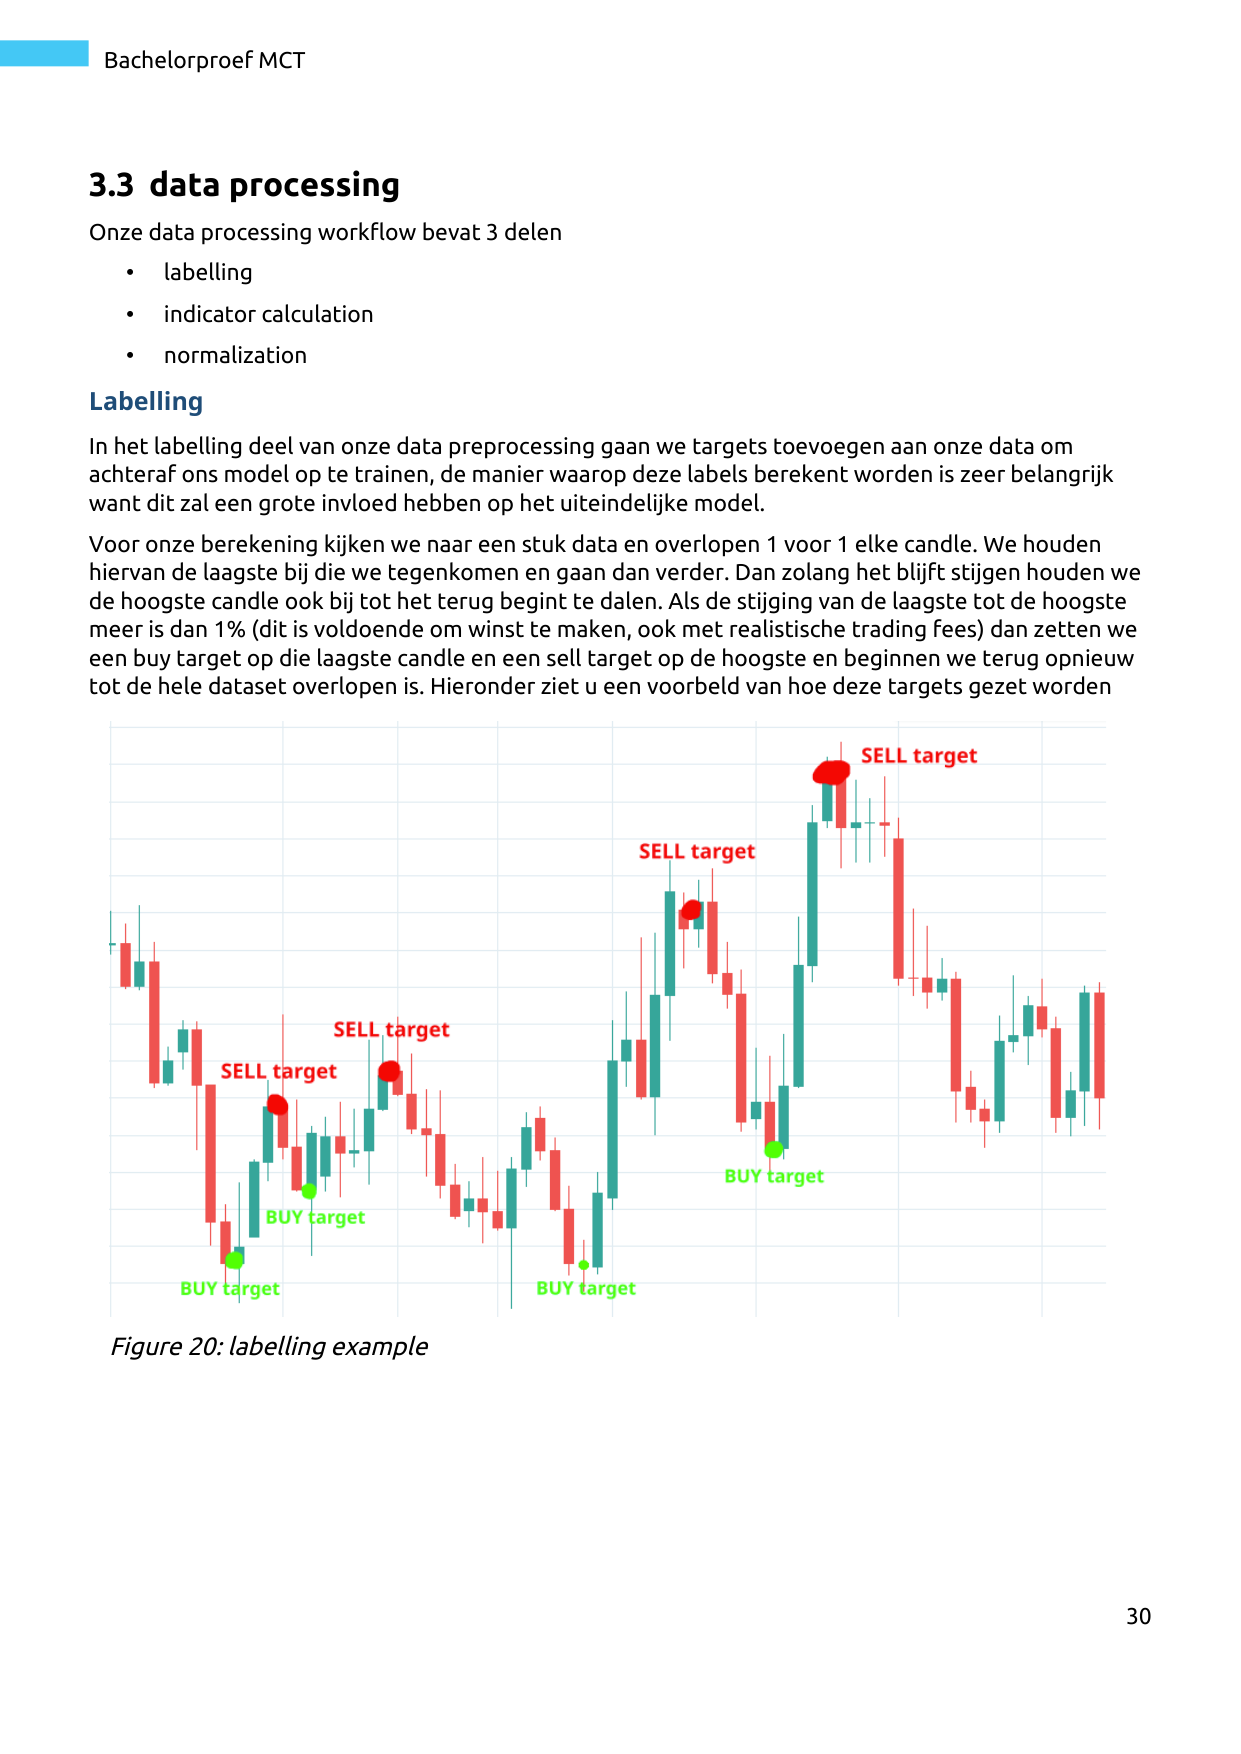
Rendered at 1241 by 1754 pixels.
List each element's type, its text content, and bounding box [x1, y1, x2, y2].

text Figure 20: labelling example [109, 1317, 1106, 1360]
subtitle Labelling [89, 383, 1152, 417]
list indicator calculation [126, 300, 1152, 327]
text Voor onze berekening kijken we naar een stuk data en overlopen 1 voor 1 elke candle. We houden hiervan de laagste bij die we tegenkomen en gaan dan verder. Dan zolang het blijft stijgen houden we de hoogste candle ook bij tot het terug begint te dalen. Als de stijging van de laagste tot de hoogste meer is dan 1% (dit is voldoende om winst te maken, ook met realistische trading fees) dan zetten we een buy target op die laagste candle en een sell target op de hoogste en beginnen we terug opnieuw tot de hele dataset overlopen is. Hieronder ziet u een voorbeld van hoe deze targets gezet worden [89, 530, 1152, 699]
list labelling [126, 259, 1152, 286]
list normalization [126, 342, 1152, 369]
subtitle data processing [89, 164, 1152, 202]
text [109, 708, 1106, 721]
text Onze data processing workflow bevat 3 delen [89, 218, 1152, 244]
text In het labelling deel van onze data preprocessing gaan we targets toevoegen aan onze data om achteraf ons model op te trainen, de manier waarop deze labels berekent worden is zeer belangrijk want dit zal een grote invloed hebben op het uiteindelijke model. [89, 432, 1152, 516]
picture [109, 721, 1107, 1317]
